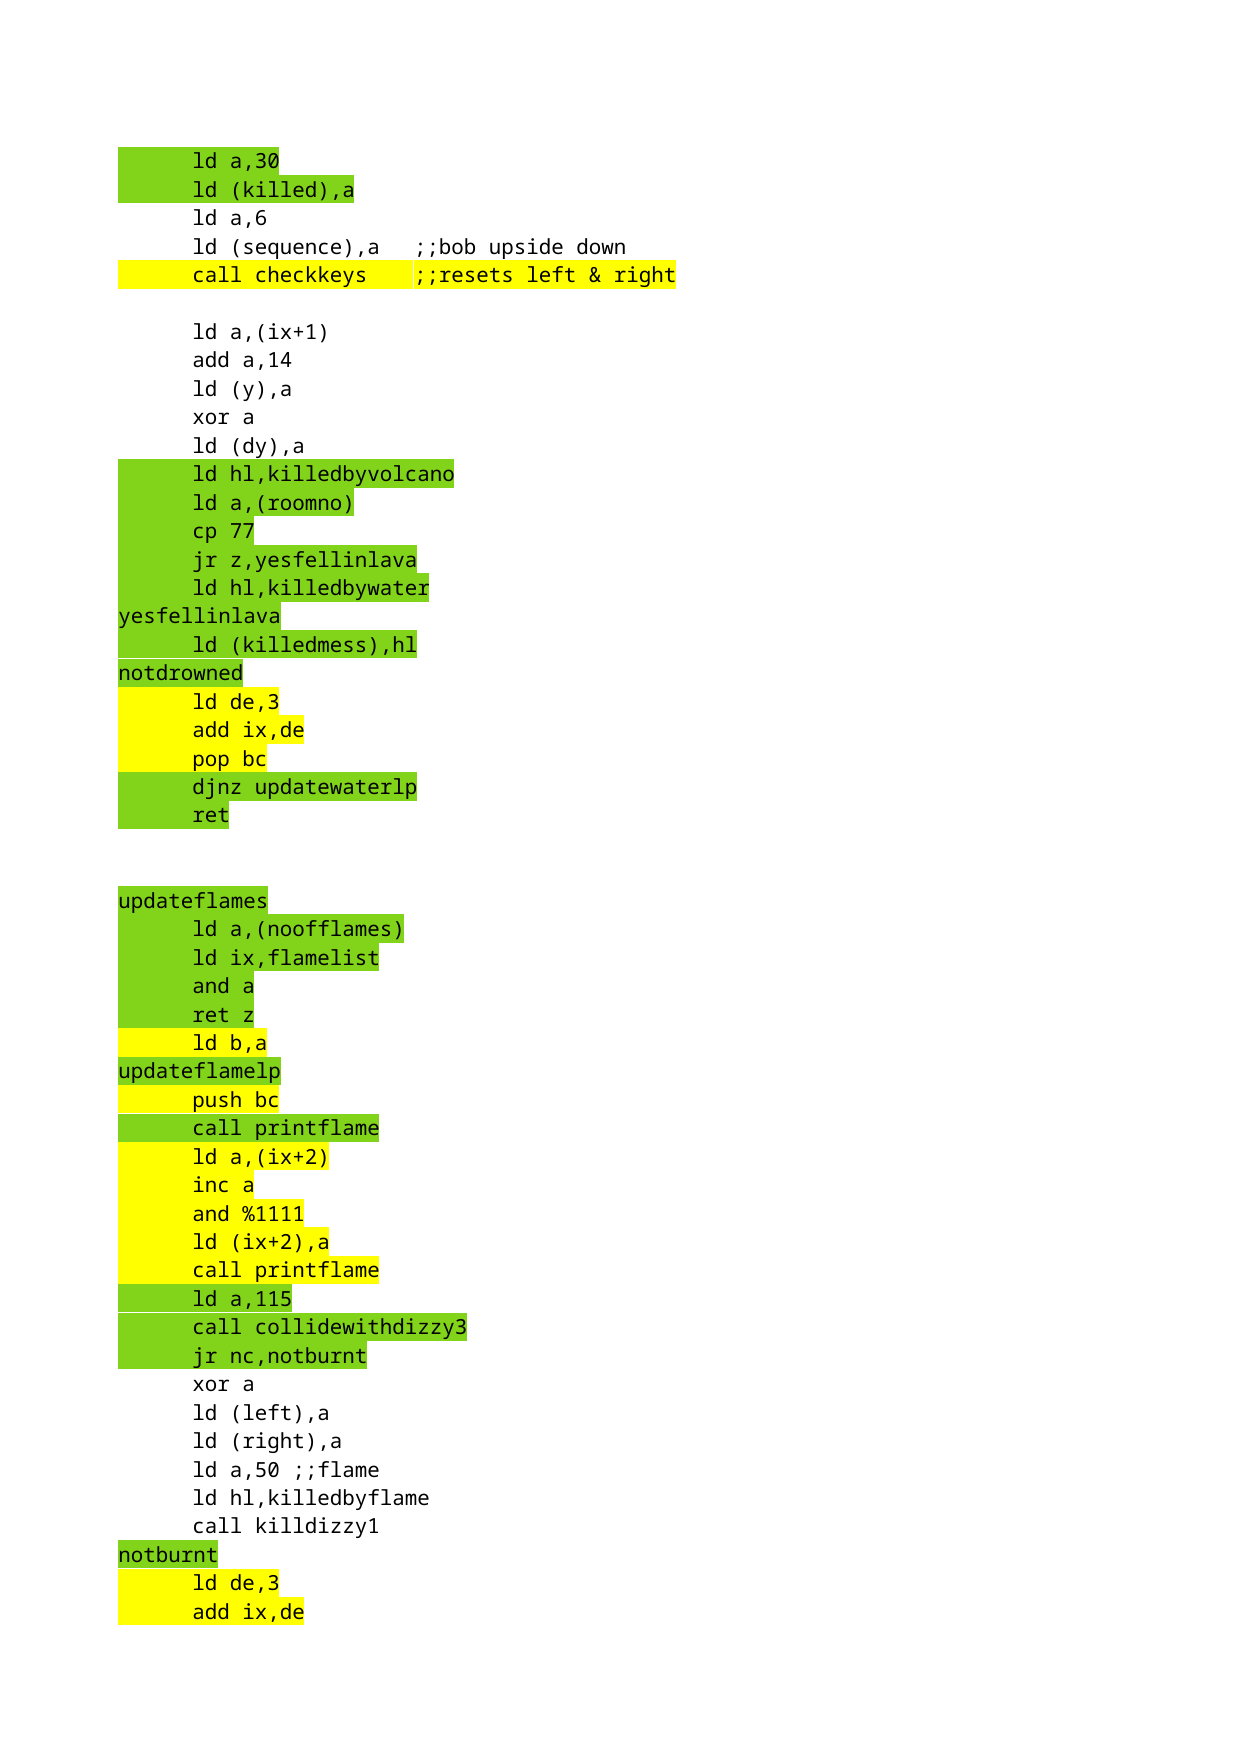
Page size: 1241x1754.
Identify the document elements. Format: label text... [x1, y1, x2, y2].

text add a,14 [118, 346, 1122, 374]
text ld a,(ix+1) [118, 317, 1122, 346]
text updateflames [118, 886, 1122, 914]
text ld a,30 [118, 147, 1122, 175]
text ld a,115 [118, 1284, 1122, 1312]
text ld a,(noofflames) [118, 914, 1122, 943]
text ret z [118, 1000, 1122, 1028]
text jr nc,notburnt [118, 1341, 1122, 1369]
text ld (right),a [118, 1426, 1122, 1455]
text call killdizzy1 [118, 1512, 1122, 1540]
text call collidewithdizzy3 [118, 1312, 1122, 1341]
text ld hl,killedbywater [118, 573, 1122, 602]
text ld de,3 [118, 687, 1122, 715]
text and %1111 [118, 1199, 1122, 1227]
text ld (killedmess),hl [118, 630, 1122, 658]
text ld (killed),a [118, 175, 1122, 203]
text ld (sequence),a ;;bob upside down [118, 232, 1122, 260]
text notburnt [118, 1540, 1122, 1568]
text notdrowned [118, 658, 1122, 687]
text ld hl,killedbyflame [118, 1483, 1122, 1512]
text and a [118, 971, 1122, 1000]
text call printflame [118, 1113, 1122, 1142]
text jr z,yesfellinlava [118, 545, 1122, 573]
text djnz updatewaterlp [118, 772, 1122, 801]
text pop bc [118, 744, 1122, 772]
text add ix,de [118, 715, 1122, 744]
text inc a [118, 1170, 1122, 1199]
text ld a,(ix+2) [118, 1142, 1122, 1170]
text cp 77 [118, 516, 1122, 545]
text xor a [118, 402, 1122, 431]
text ld de,3 [118, 1568, 1122, 1597]
text ld (left),a [118, 1398, 1122, 1426]
text updateflamelp [118, 1057, 1122, 1085]
text xor a [118, 1369, 1122, 1398]
text ret [118, 801, 1122, 829]
text call printflame [118, 1256, 1122, 1284]
text yesfellinlava [118, 602, 1122, 630]
text ld a,50 ;;flame [118, 1455, 1122, 1483]
text ld b,a [118, 1028, 1122, 1057]
text ld a,(roomno) [118, 488, 1122, 516]
text call checkkeys ;;resets left & right [118, 260, 1122, 289]
text ld a,6 [118, 203, 1122, 232]
text push bc [118, 1085, 1122, 1113]
text ld (ix+2),a [118, 1227, 1122, 1256]
text ld hl,killedbyvolcano [118, 459, 1122, 488]
text ld (dy),a [118, 431, 1122, 459]
text ld ix,flamelist [118, 943, 1122, 971]
text ld (y),a [118, 374, 1122, 402]
text add ix,de [118, 1597, 1122, 1625]
